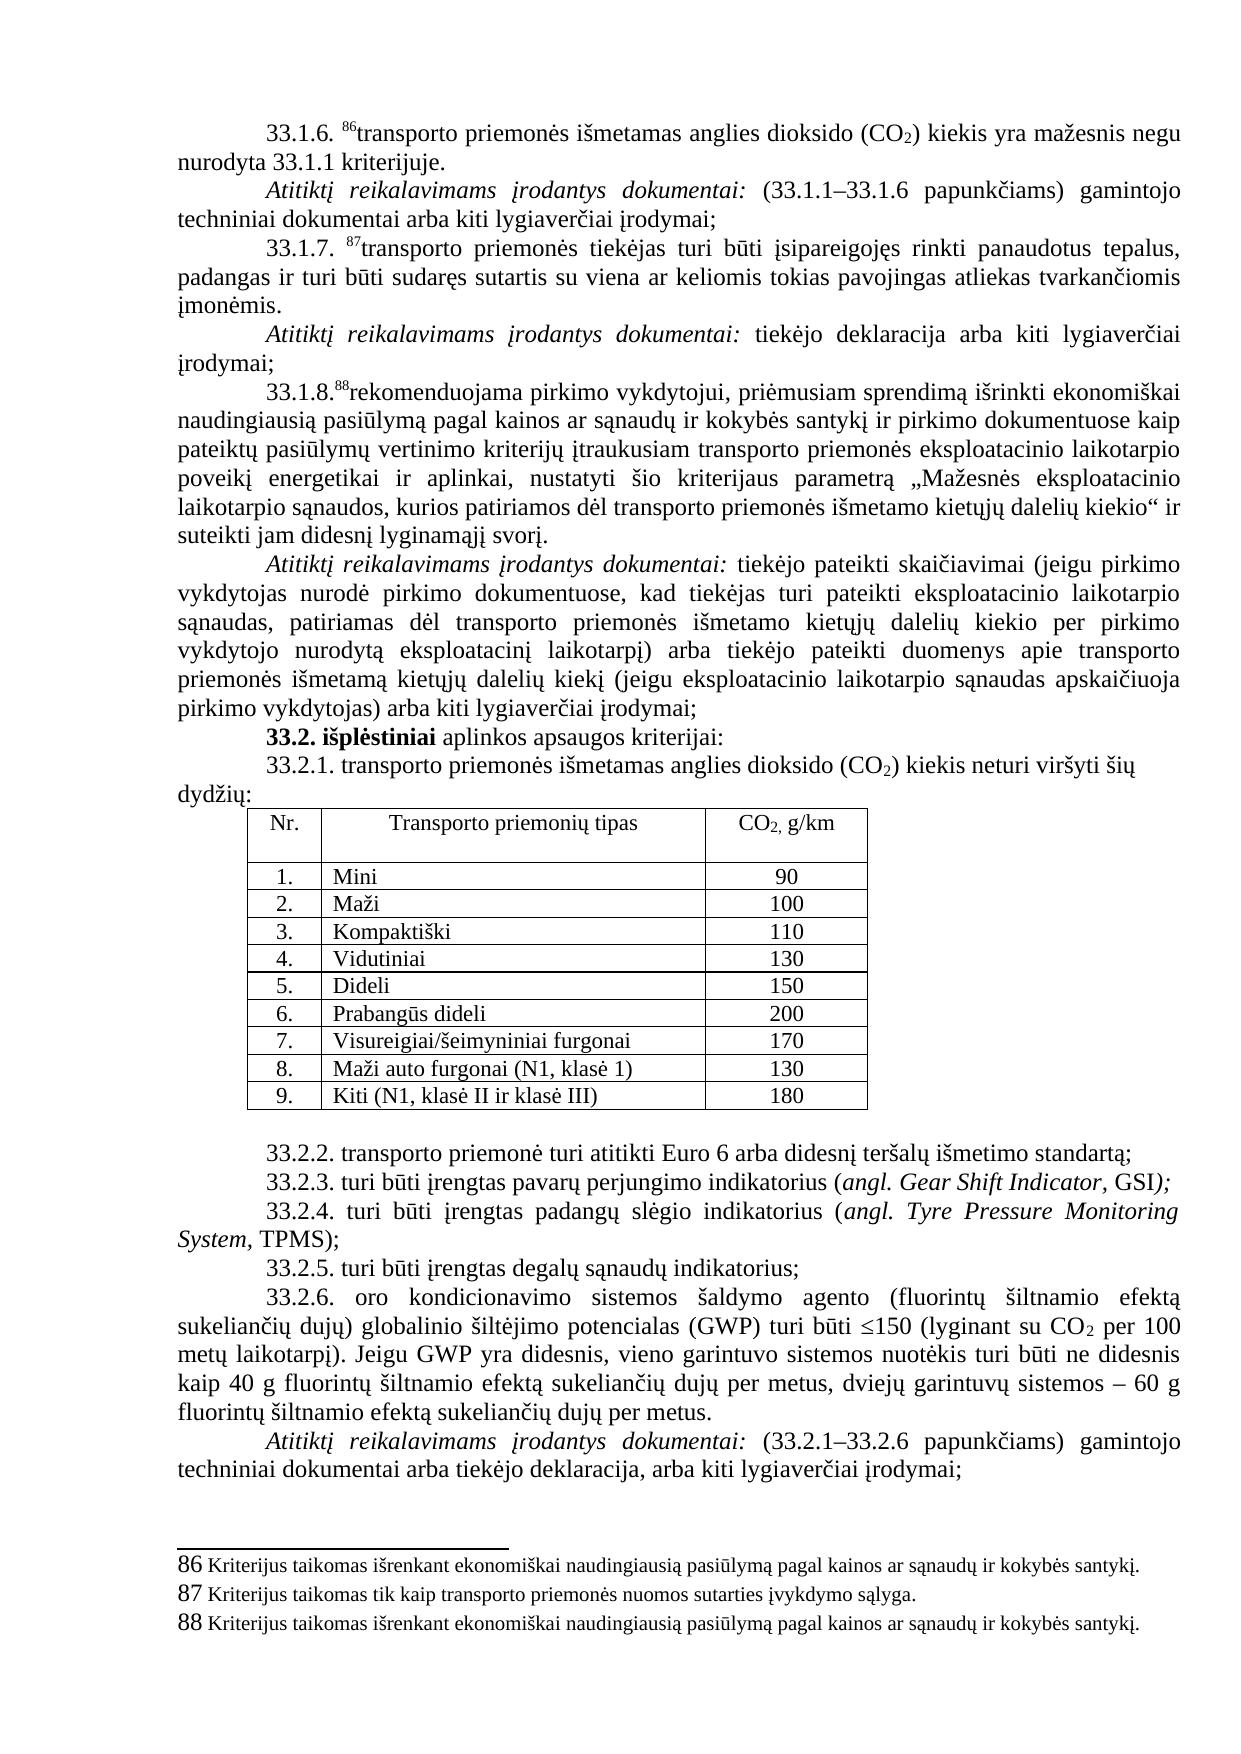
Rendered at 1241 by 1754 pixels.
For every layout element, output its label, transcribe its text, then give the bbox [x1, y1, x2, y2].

table_cell 130 [706, 1055, 867, 1081]
table_cell 170 [706, 1027, 867, 1054]
text Kriterijus taikomas tik kaip transporto priemonės nuomos sutarties įvykdymo sąlyga. [177, 1578, 1181, 1607]
text 33.2.6. oro kondicionavimo sistemos šaldymo agento (fluorintų šiltnamio efektą sukeliančių dujų) globalinio šiltėjimo potencialas (GWP) turi būti ≤150 (lyginant su CO2 per 100 metų laikotarpį). Jeigu GWP yra didesnis, vieno garintuvo sistemos nuotėkis turi būti ne didesnis kaip 40 g fluorintų šiltnamio efektą sukeliančių dujų per metus, dviejų garintuvų sistemos – 60 g fluorintų šiltnamio efektą sukeliančių dujų per metus. [177, 1282, 1181, 1426]
table_cell 8. [248, 1055, 321, 1081]
text 33.2.3. turi būti įrengtas pavarų perjungimo indikatorius (angl. Gear Shift Indicator, GSI); [177, 1167, 1181, 1196]
table_cell Vidutiniai [322, 945, 705, 971]
table_cell 5. [248, 973, 321, 999]
text 33.2.1. transporto priemonės išmetamas anglies dioksido (CO2) kiekis neturi viršyti šių dydžių: [177, 751, 1181, 808]
text Atitiktį reikalavimams įrodantys dokumentai: tiekėjo deklaracija arba kiti lygiaverčiai įrodymai; [177, 319, 1181, 377]
table_header Transporto priemonių tipas [322, 809, 705, 862]
table_cell 150 [706, 973, 867, 999]
table_cell 200 [706, 1000, 867, 1026]
table_cell Dideli [322, 973, 705, 999]
text 33.2. išplėstiniai aplinkos apsaugos kriterijai: [177, 722, 1181, 751]
text Kriterijus taikomas išrenkant ekonomiškai naudingiausią pasiūlymą pagal kainos ar sąnaudų ir kokybės santykį. [177, 1607, 1181, 1636]
table_cell Visureigiai/šeimyniniai furgonai [322, 1027, 705, 1054]
table_header Nr. [248, 809, 321, 862]
table_cell 2. [248, 890, 321, 917]
table_cell 110 [706, 918, 867, 944]
table_cell 90 [706, 863, 867, 889]
table_cell 7. [248, 1027, 321, 1054]
text Kriterijus taikomas išrenkant ekonomiškai naudingiausią pasiūlymą pagal kainos ar sąnaudų ir kokybės santykį. [177, 1549, 1181, 1578]
table_cell 130 [706, 945, 867, 971]
table_cell 3. [248, 918, 321, 944]
table_cell Prabangūs dideli [322, 1000, 705, 1026]
table_cell 6. [248, 1000, 321, 1026]
text 33.1.8.rekomenduojama pirkimo vykdytojui, priėmusiam sprendimą išrinkti ekonomiškai naudingiausią pasiūlymą pagal kainos ar sąnaudų ir kokybės santykį ir pirkimo dokumentuose kaip pateiktų pasiūlymų vertinimo kriterijų įtraukusiam transporto priemonės eksploatacinio laikotarpio poveikį energetikai ir aplinkai, nustatyti šio kriterijaus parametrą „Mažesnės eksploatacinio laikotarpio sąnaudos, kurios patiriamos dėl transporto priemonės išmetamo kietųjų dalelių kiekio“ ir suteikti jam didesnį lyginamąjį svorį. [177, 377, 1181, 549]
table_cell 180 [706, 1082, 867, 1108]
table_cell Maži auto furgonai (N1, klasė 1) [322, 1055, 705, 1081]
text Atitiktį reikalavimams įrodantys dokumentai: (33.1.1–33.1.6 papunkčiams) gamintojo techniniai dokumentai arba kiti lygiaverčiai įrodymai; [177, 176, 1181, 233]
text 33.1.7. transporto priemonės tiekėjas turi būti įsipareigojęs rinkti panaudotus tepalus, padangas ir turi būti sudaręs sutartis su viena ar keliomis tokias pavojingas atliekas tvarkančiomis įmonėmis. [177, 233, 1181, 319]
table_cell Maži [322, 890, 705, 917]
table_cell Mini [322, 863, 705, 889]
text 33.2.4. turi būti įrengtas padangų slėgio indikatorius (angl. Tyre Pressure Monitoring System, TPMS); [177, 1196, 1181, 1253]
table_cell Kiti (N1, klasė II ir klasė III) [322, 1082, 705, 1108]
table_cell Kompaktiški [322, 918, 705, 944]
text 33.2.5. turi būti įrengtas degalų sąnaudų indikatorius; [177, 1253, 1181, 1282]
text Atitiktį reikalavimams įrodantys dokumentai: (33.2.1–33.2.6 papunkčiams) gamintojo techniniai dokumentai arba tiekėjo deklaracija, arba kiti lygiaverčiai įrodymai; [177, 1426, 1181, 1483]
table_cell 4. [248, 945, 321, 971]
text 33.1.6. transporto priemonės išmetamas anglies dioksido (CO2) kiekis yra mažesnis negu nurodyta 33.1.1 kriterijuje. [177, 118, 1181, 176]
table_header CO2, g/km [706, 809, 867, 862]
table_cell 1. [248, 863, 321, 889]
table_cell 9. [248, 1082, 321, 1108]
text Atitiktį reikalavimams įrodantys dokumentai: tiekėjo pateikti skaičiavimai (jeigu pirkimo vykdytojas nurodė pirkimo dokumentuose, kad tiekėjas turi pateikti eksploatacinio laikotarpio sąnaudas, patiriamas dėl transporto priemonės išmetamo kietųjų dalelių kiekio per pirkimo vykdytojo nurodytą eksploatacinį laikotarpį) arba tiekėjo pateikti duomenys apie transporto priemonės išmetamą kietųjų dalelių kiekį (jeigu eksploatacinio laikotarpio sąnaudas apskaičiuoja pirkimo vykdytojas) arba kiti lygiaverčiai įrodymai; [177, 549, 1181, 722]
table_cell 100 [706, 890, 867, 917]
text 33.2.2. transporto priemonė turi atitikti Euro 6 arba didesnį teršalų išmetimo standartą; [177, 1138, 1181, 1167]
